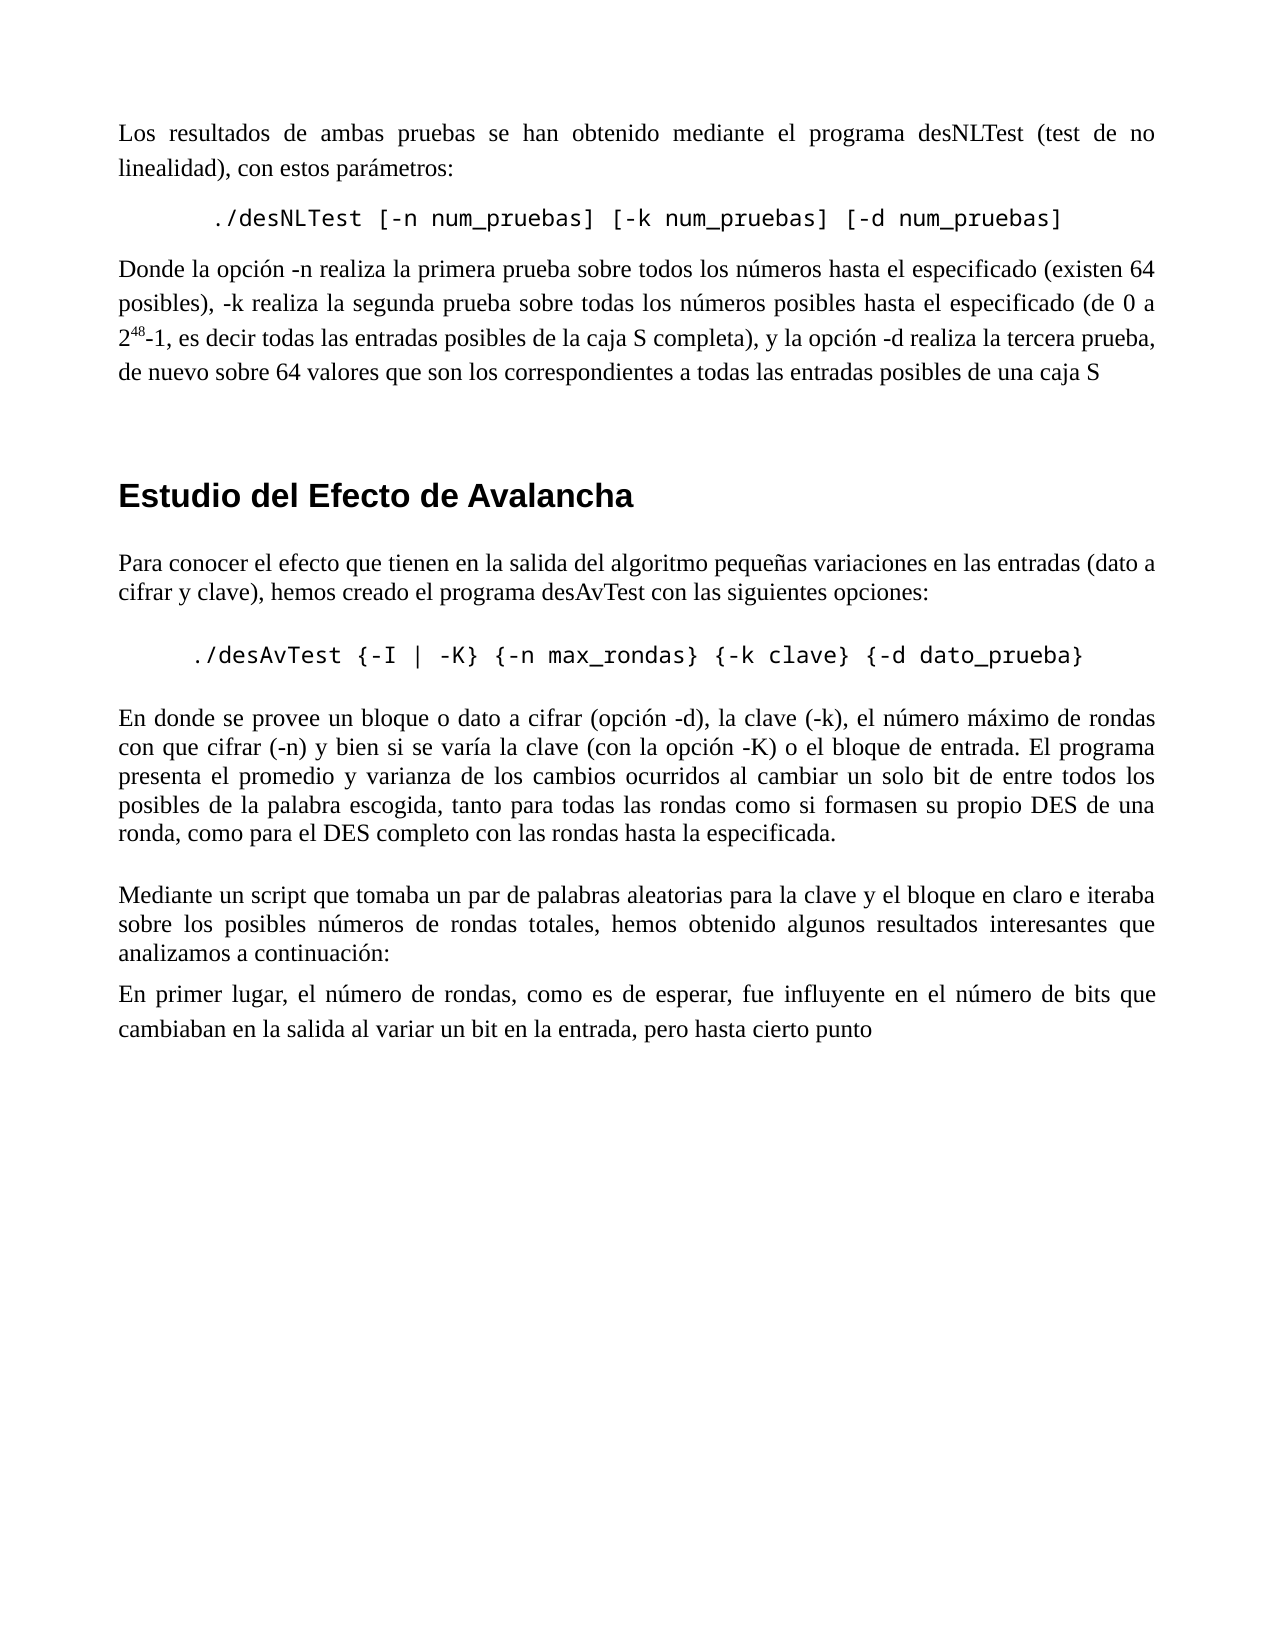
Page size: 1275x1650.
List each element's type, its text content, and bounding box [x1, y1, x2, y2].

subtitle Estudio del Efecto de Avalancha [118, 476, 1157, 515]
text En primer lugar, el número de rondas, como es de esperar, fue influyente en el número de bits que cambiaban en la salida al variar un bit en la entrada, pero hasta cierto punto [118, 979, 1157, 1043]
subtitle En donde se provee un bloque o dato a cifrar (opción -d), la clave (-k), el número máximo de rondas con que cifrar (-n) y bien si se varía la clave (con la opción -K) o el bloque de entrada. El programa presenta el promedio y varianza de los cambios ocurridos al cambiar un solo bit de entre todos los posibles de la palabra escogida, tanto para todas las rondas como si formasen su propio DES de una ronda, como para el DES completo con las rondas hasta la especificada. [118, 703, 1157, 847]
subtitle Para conocer el efecto que tienen en la salida del algoritmo pequeñas variaciones en las entradas (dato a cifrar y clave), hemos creado el programa desAvTest con las siguientes opciones: [118, 548, 1157, 606]
text Los resultados de ambas pruebas se han obtenido mediante el programa desNLTest (test de no linealidad), con estos parámetros: [118, 118, 1157, 181]
subtitle Mediante un script que tomaba un par de palabras aleatorias para la clave y el bloque en claro e iteraba sobre los posibles números de rondas totales, hemos obtenido algunos resultados interesantes que analizamos a continuación: [118, 881, 1157, 967]
subtitle ./desAvTest {-I | -K} {-n max_rondas} {-k clave} {-d dato_prueba} [118, 639, 1157, 670]
text Donde la opción -n realiza la primera prueba sobre todos los números hasta el especificado (existen 64 posibles), -k realiza la segunda prueba sobre todas los números posibles hasta el especificado (de 0 a 248-1, es decir todas las entradas posibles de la caja S completa), y la opción -d realiza la tercera prueba, de nuevo sobre 64 valores que son los correspondientes a todas las entradas posibles de una caja S [118, 254, 1157, 386]
text ./desNLTest [-n num_pruebas] [-k num_pruebas] [-d num_pruebas] [118, 202, 1157, 233]
